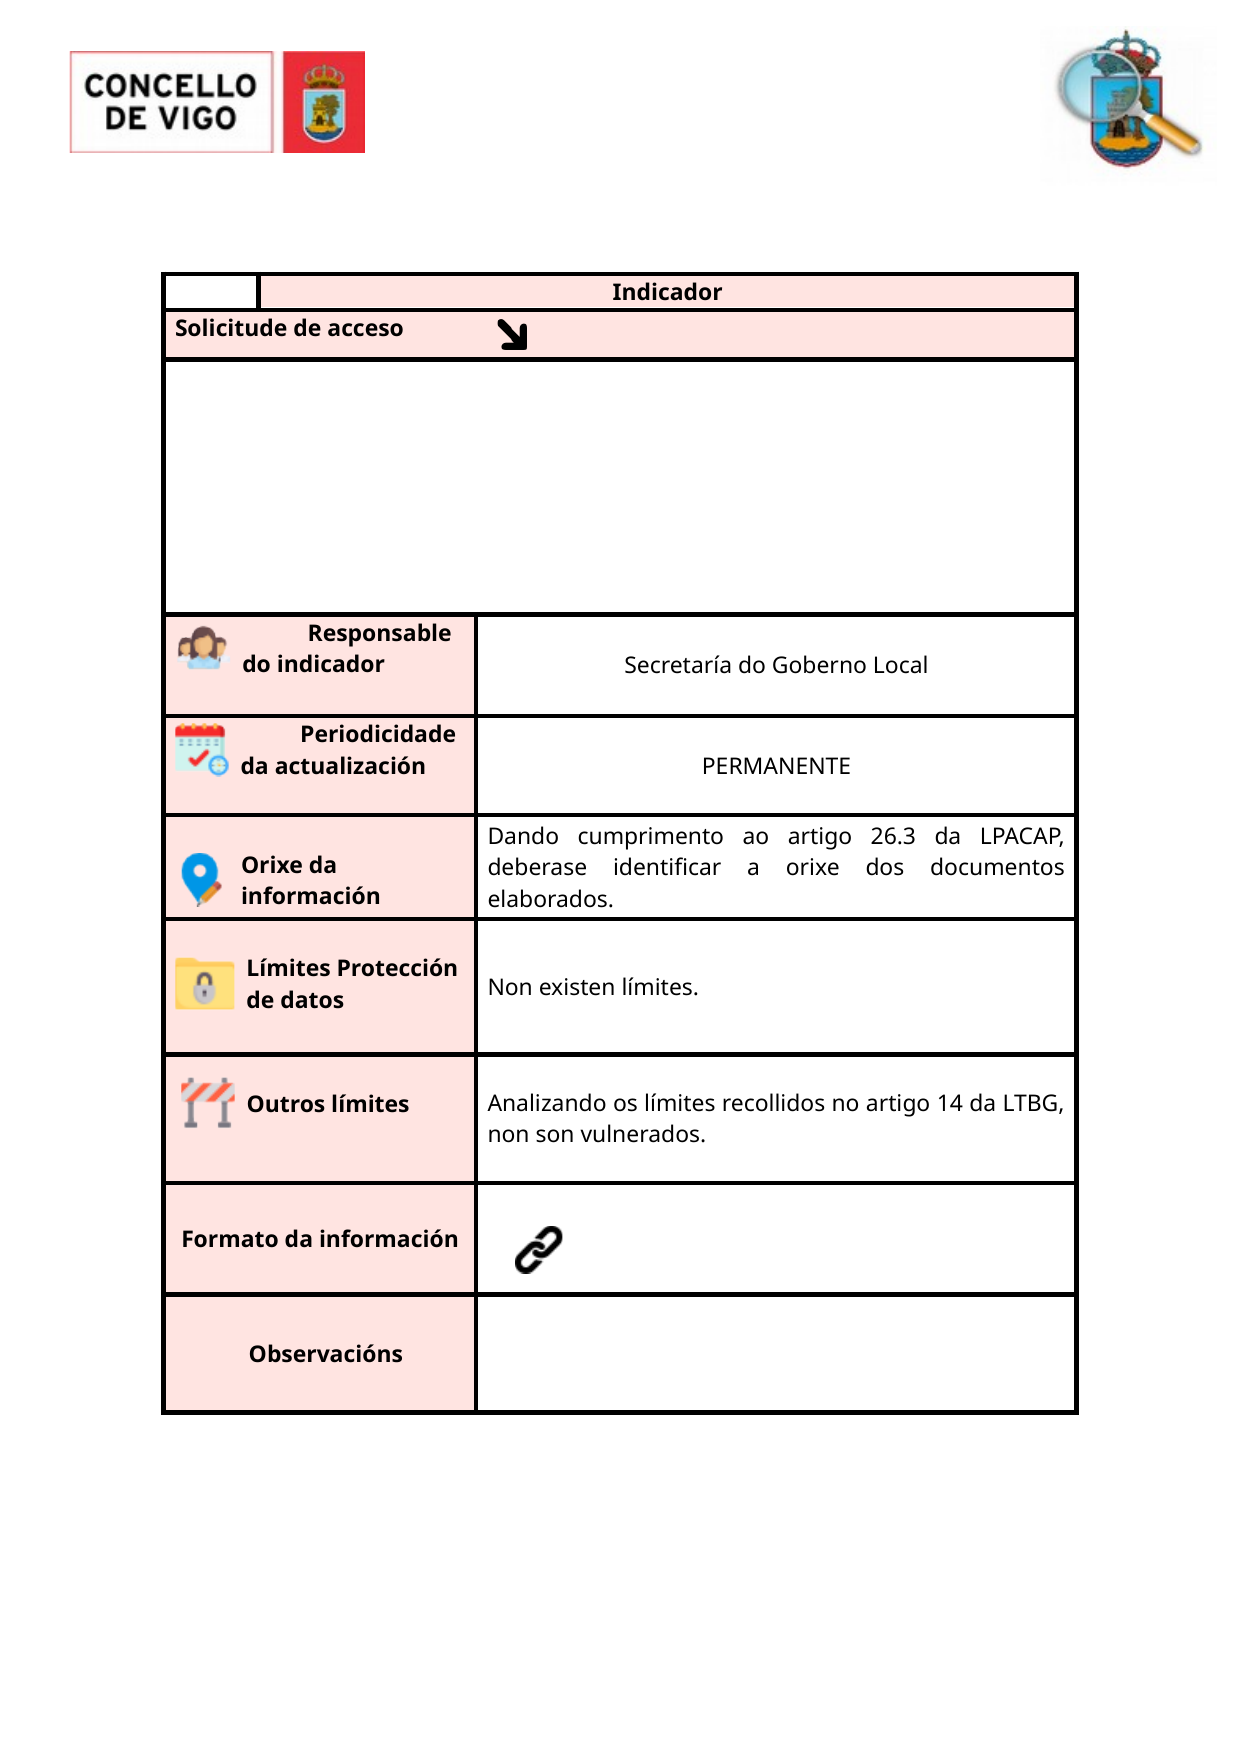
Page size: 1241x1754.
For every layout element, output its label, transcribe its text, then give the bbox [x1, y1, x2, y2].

table_cell Formato da información [166, 1185, 474, 1292]
table_cell [478, 1297, 1074, 1410]
picture [69, 51, 365, 153]
table_cell [478, 1185, 1074, 1292]
picture [497, 319, 527, 350]
table_cell Non existen límites. [478, 921, 1074, 1052]
table_cell Solicitude de acceso [166, 312, 1074, 357]
table_cell Orixe da información [166, 817, 474, 916]
table_header [166, 276, 256, 307]
table_header Indicador [261, 276, 1074, 307]
table_cell PERMANENTE [478, 718, 1074, 813]
table_cell Secretaría do Goberno Local [478, 617, 1074, 714]
picture [515, 1226, 563, 1274]
picture [1040, 26, 1218, 186]
table_cell [166, 362, 1074, 612]
table_cell Dando cumprimento ao artigo 26.3 da LPACAP, deberase identificar a orixe dos documentos elaborados. [478, 817, 1074, 916]
table_cell Analizando os límites recollidos no artigo 14 da LTBG, non son vulnerados. [478, 1057, 1074, 1181]
table_cell Límites Protección de datos [166, 921, 474, 1052]
picture [193, 865, 207, 877]
picture [175, 955, 235, 1014]
picture [175, 853, 229, 907]
picture [177, 621, 231, 675]
table_cell Responsable do indicador [166, 617, 474, 714]
table_cell Outros límites [166, 1057, 474, 1181]
table_cell Observacións [166, 1297, 474, 1410]
picture [175, 723, 229, 777]
picture [181, 1076, 235, 1130]
table_cell Periodicidade da actualización [166, 718, 474, 813]
